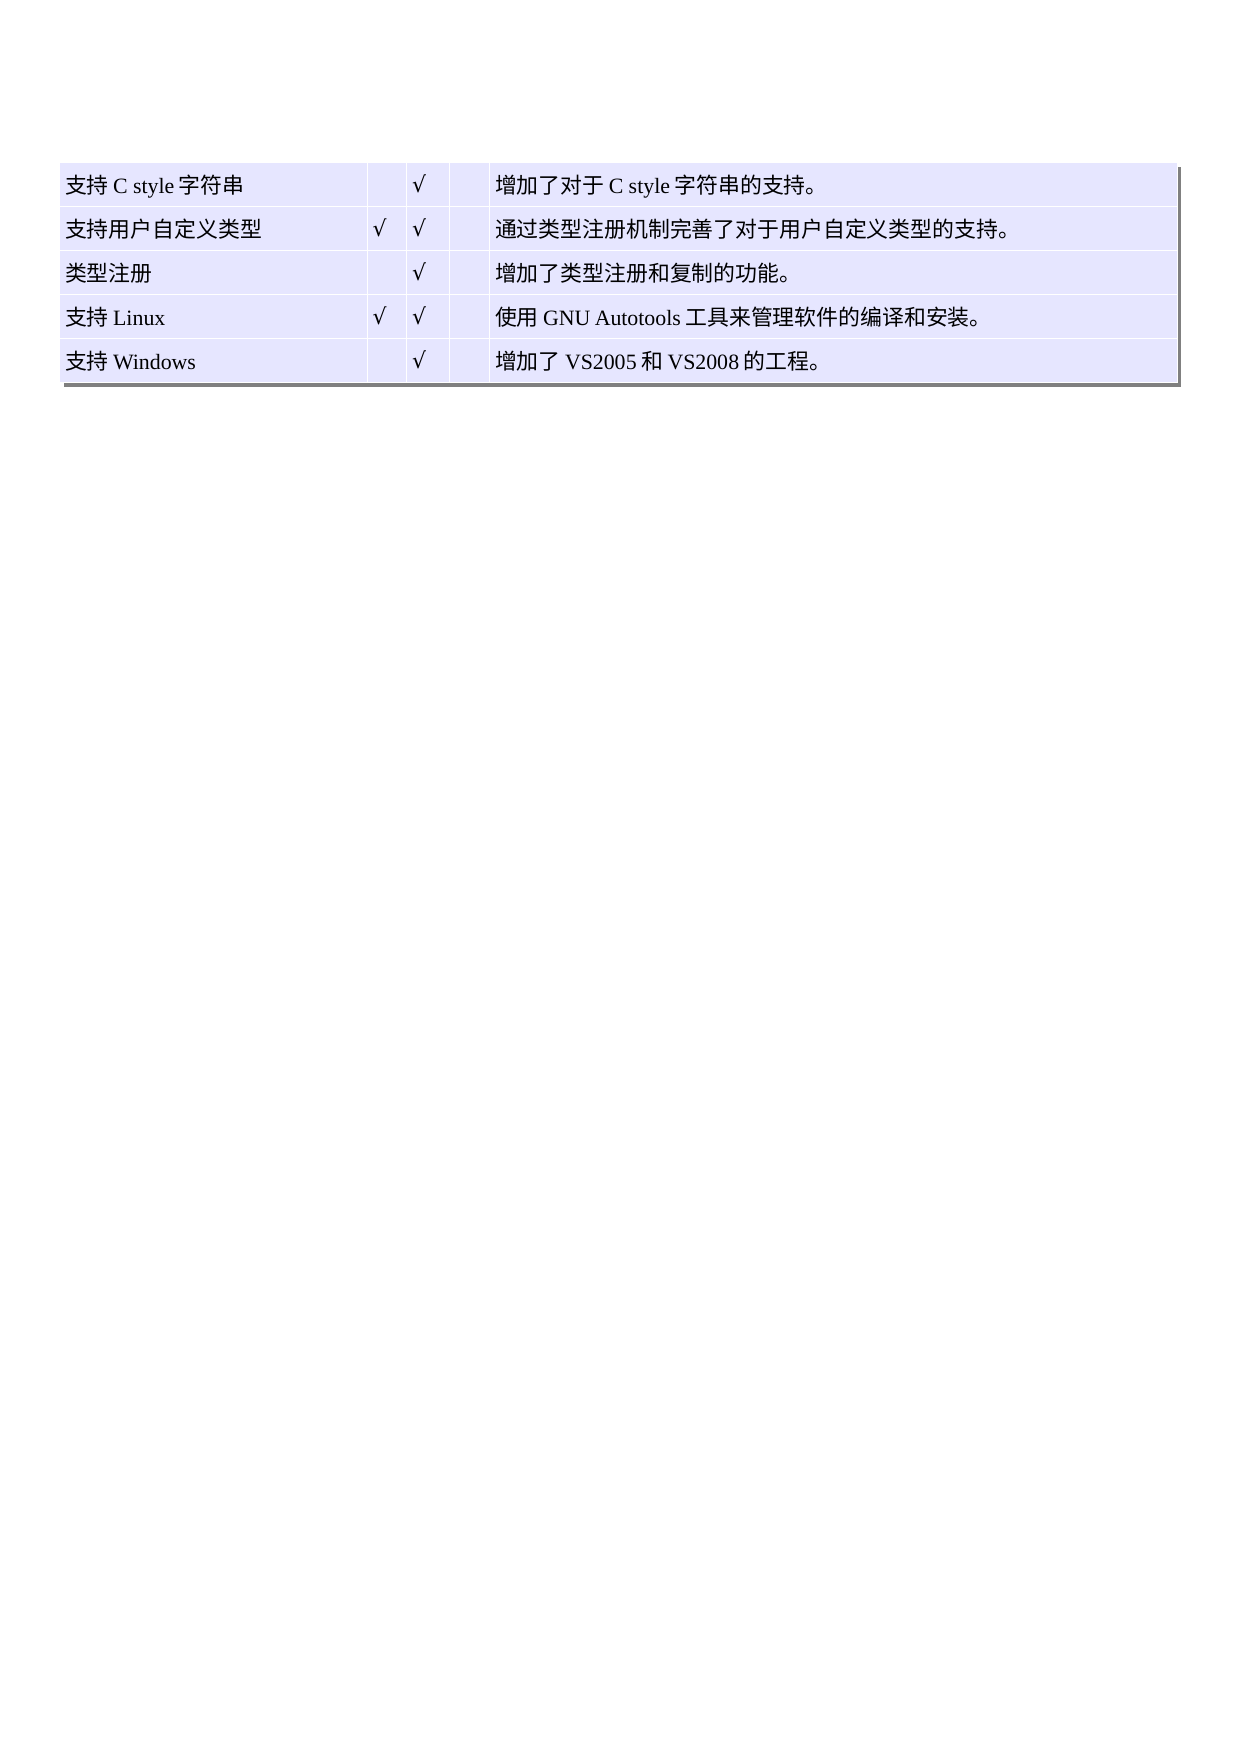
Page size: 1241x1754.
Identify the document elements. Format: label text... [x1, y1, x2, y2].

table_cell 使用GNU Autotools工具来管理软件的编译和安装。 [490, 295, 1177, 338]
table_cell √ [407, 339, 449, 382]
table_cell 支持Linux [60, 295, 367, 338]
table_cell [368, 251, 406, 294]
table_cell 增加了对于C style字符串的支持。 [490, 163, 1177, 206]
table_cell 支持Windows [60, 339, 367, 382]
table_cell [368, 339, 406, 382]
table_cell 增加了VS2005和VS2008的工程。 [490, 339, 1177, 382]
table_cell √ [407, 251, 449, 294]
table_cell 支持用户自定义类型 [60, 207, 367, 250]
table_cell [368, 163, 406, 206]
table_cell √ [407, 163, 449, 206]
table_cell 类型注册 [60, 251, 367, 294]
table_cell [450, 339, 489, 382]
table_cell [450, 251, 489, 294]
table_cell [450, 163, 489, 206]
table_cell 增加了类型注册和复制的功能。 [490, 251, 1177, 294]
table_cell √ [407, 207, 449, 250]
table_cell 通过类型注册机制完善了对于用户自定义类型的支持。 [490, 207, 1177, 250]
table_cell √ [368, 207, 406, 250]
table_cell √ [368, 295, 406, 338]
table_cell [450, 295, 489, 338]
table_cell [450, 207, 489, 250]
table_cell 支持C style字符串 [60, 163, 367, 206]
table_cell √ [407, 295, 449, 338]
